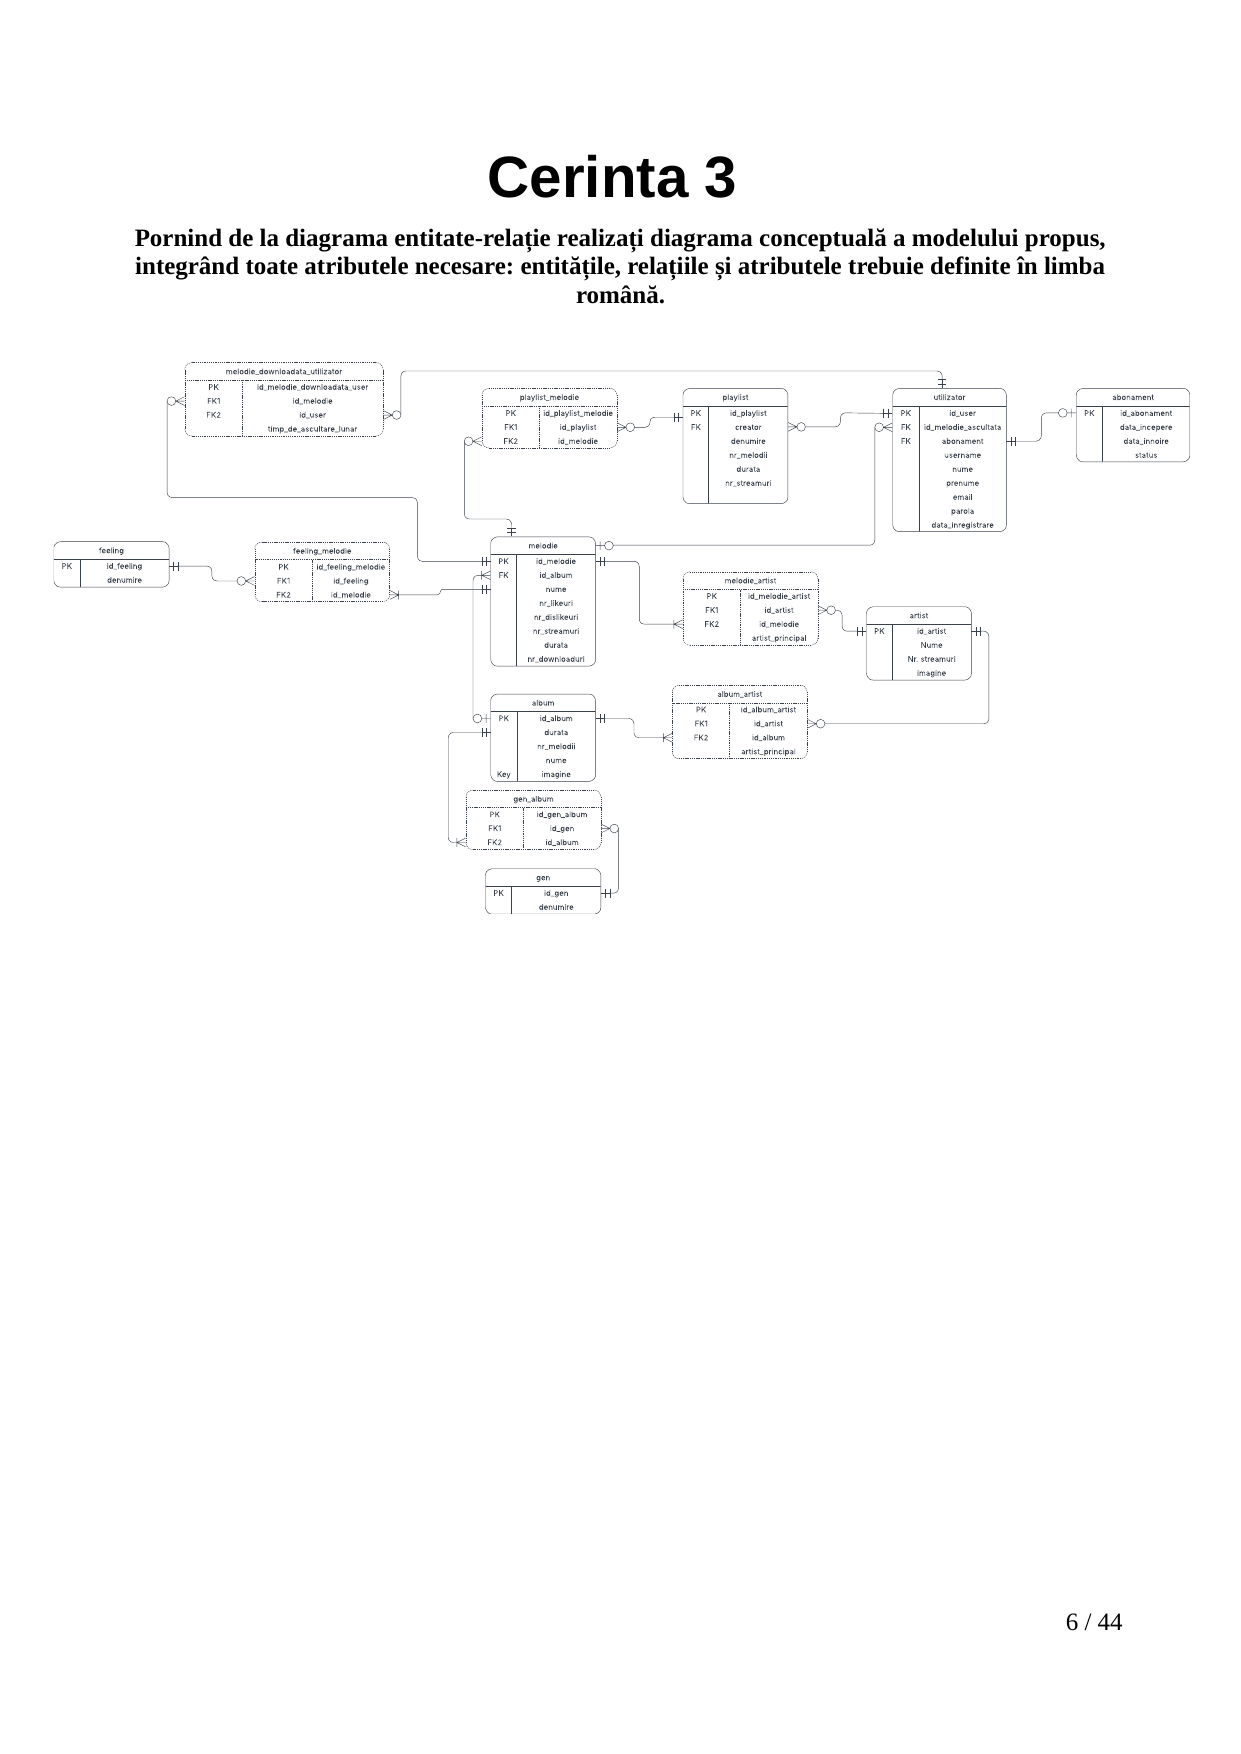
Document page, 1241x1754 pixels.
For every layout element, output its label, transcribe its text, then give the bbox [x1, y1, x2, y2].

title Cerinta 3 [118, 143, 1122, 210]
text Pornind de la diagrama entitate-relație realizați diagrama conceptuală a modelului propus, integrând toate atributele necesare: entitățile, relațiile și atributele trebuie definite în limba română. [118, 223, 1122, 309]
